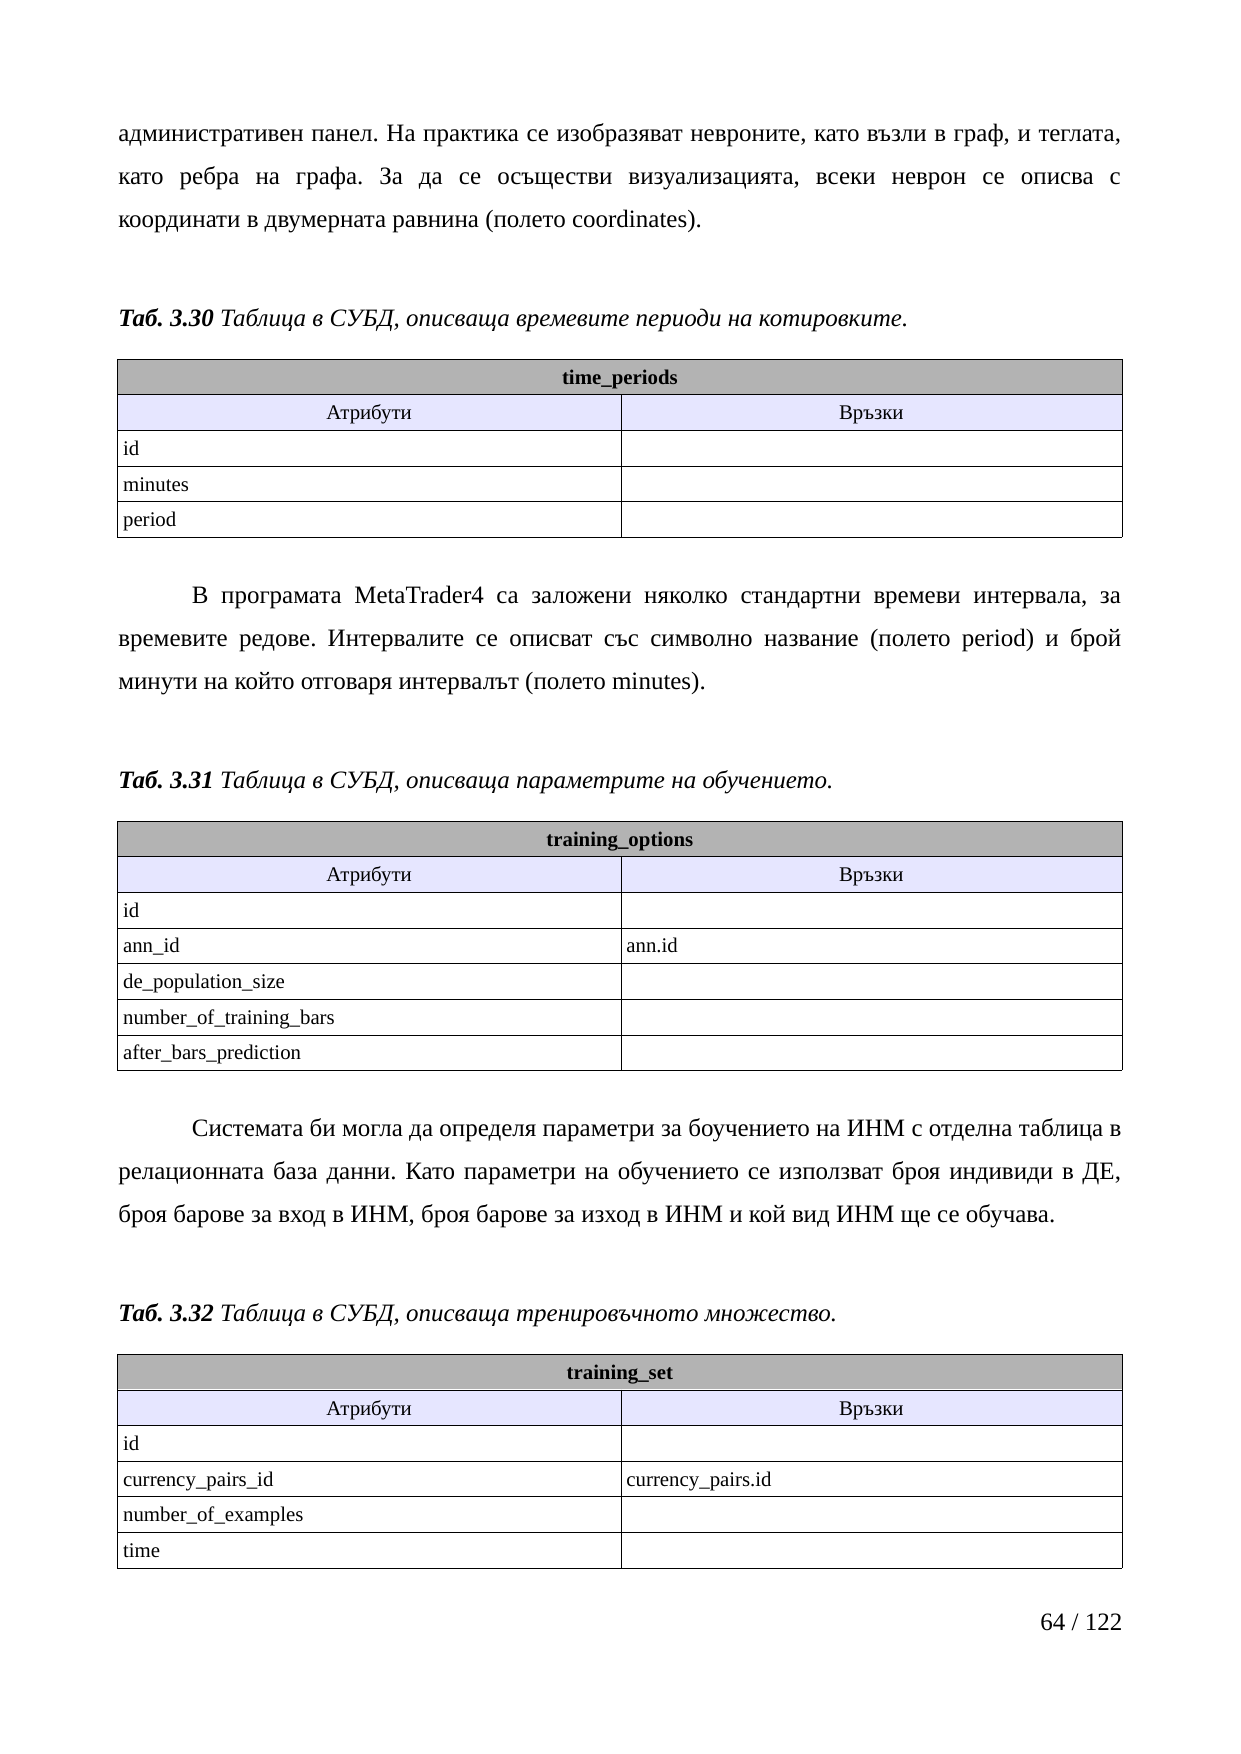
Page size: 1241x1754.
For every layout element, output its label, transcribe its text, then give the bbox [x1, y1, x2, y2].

table_header training_set [118, 1355, 1122, 1389]
table_cell [622, 1426, 1122, 1461]
table_cell currency_pairs_id [118, 1462, 621, 1496]
table_cell ann.id [622, 929, 1122, 963]
table_cell [622, 467, 1122, 501]
table_cell number_of_training_bars [118, 1000, 621, 1034]
table_cell Връзки [622, 857, 1122, 892]
text Таб. 3.32 Таблица в СУБД, описваща тренировъчното множество. [118, 1298, 1122, 1327]
table_cell [622, 964, 1122, 999]
table_cell de_population_size [118, 964, 621, 999]
table_cell period [118, 502, 621, 537]
text административен панел. На практика се изобразяват невроните, като възли в граф, и теглата, като ребра на графа. За да се осъществи визуализацията, всеки неврон се описва с координати в двумерната равнина (полето coordinates). [118, 118, 1122, 233]
text В програмата MetaTrader4 са заложени няколко стандартни времеви интервала, за времевите редове. Интервалите се описват със символно название (полето period) и брой минути на който отговаря интервалът (полето minutes). [118, 580, 1122, 695]
table_cell Атрибути [118, 857, 621, 892]
table_cell after_bars_prediction [118, 1036, 621, 1070]
table_cell ann_id [118, 929, 621, 963]
table_cell id [118, 1426, 621, 1461]
table_cell Връзки [622, 1391, 1122, 1425]
table_cell id [118, 893, 621, 928]
text Таб. 3.30 Таблица в СУБД, описваща времевите периоди на котировките. [118, 303, 1122, 332]
table_cell currency_pairs.id [622, 1462, 1122, 1496]
table_cell [622, 1533, 1122, 1568]
table_cell Връзки [622, 395, 1122, 430]
text Таб. 3.31 Таблица в СУБД, описваща параметрите на обучението. [118, 765, 1122, 794]
table_cell Атрибути [118, 395, 621, 430]
table_header training_options [118, 822, 1122, 856]
text Системата би могла да определя параметри за боучението на ИНМ с отделна таблица в релационната база данни. Като параметри на обучението се използват броя индивиди в ДЕ, броя барове за вход в ИНМ, броя барове за изход в ИНМ и кой вид ИНМ ще се обучава. [118, 1113, 1122, 1228]
table_cell [622, 1497, 1122, 1532]
table_cell [622, 1000, 1122, 1034]
table_cell number_of_examples [118, 1497, 621, 1532]
table_cell Атрибути [118, 1391, 621, 1425]
table_header time_periods [118, 360, 1122, 394]
table_cell [622, 893, 1122, 928]
table_cell id [118, 431, 621, 466]
table_cell [622, 502, 1122, 537]
table_cell [622, 1036, 1122, 1070]
table_cell time [118, 1533, 621, 1568]
table_cell [622, 431, 1122, 466]
table_cell minutes [118, 467, 621, 501]
